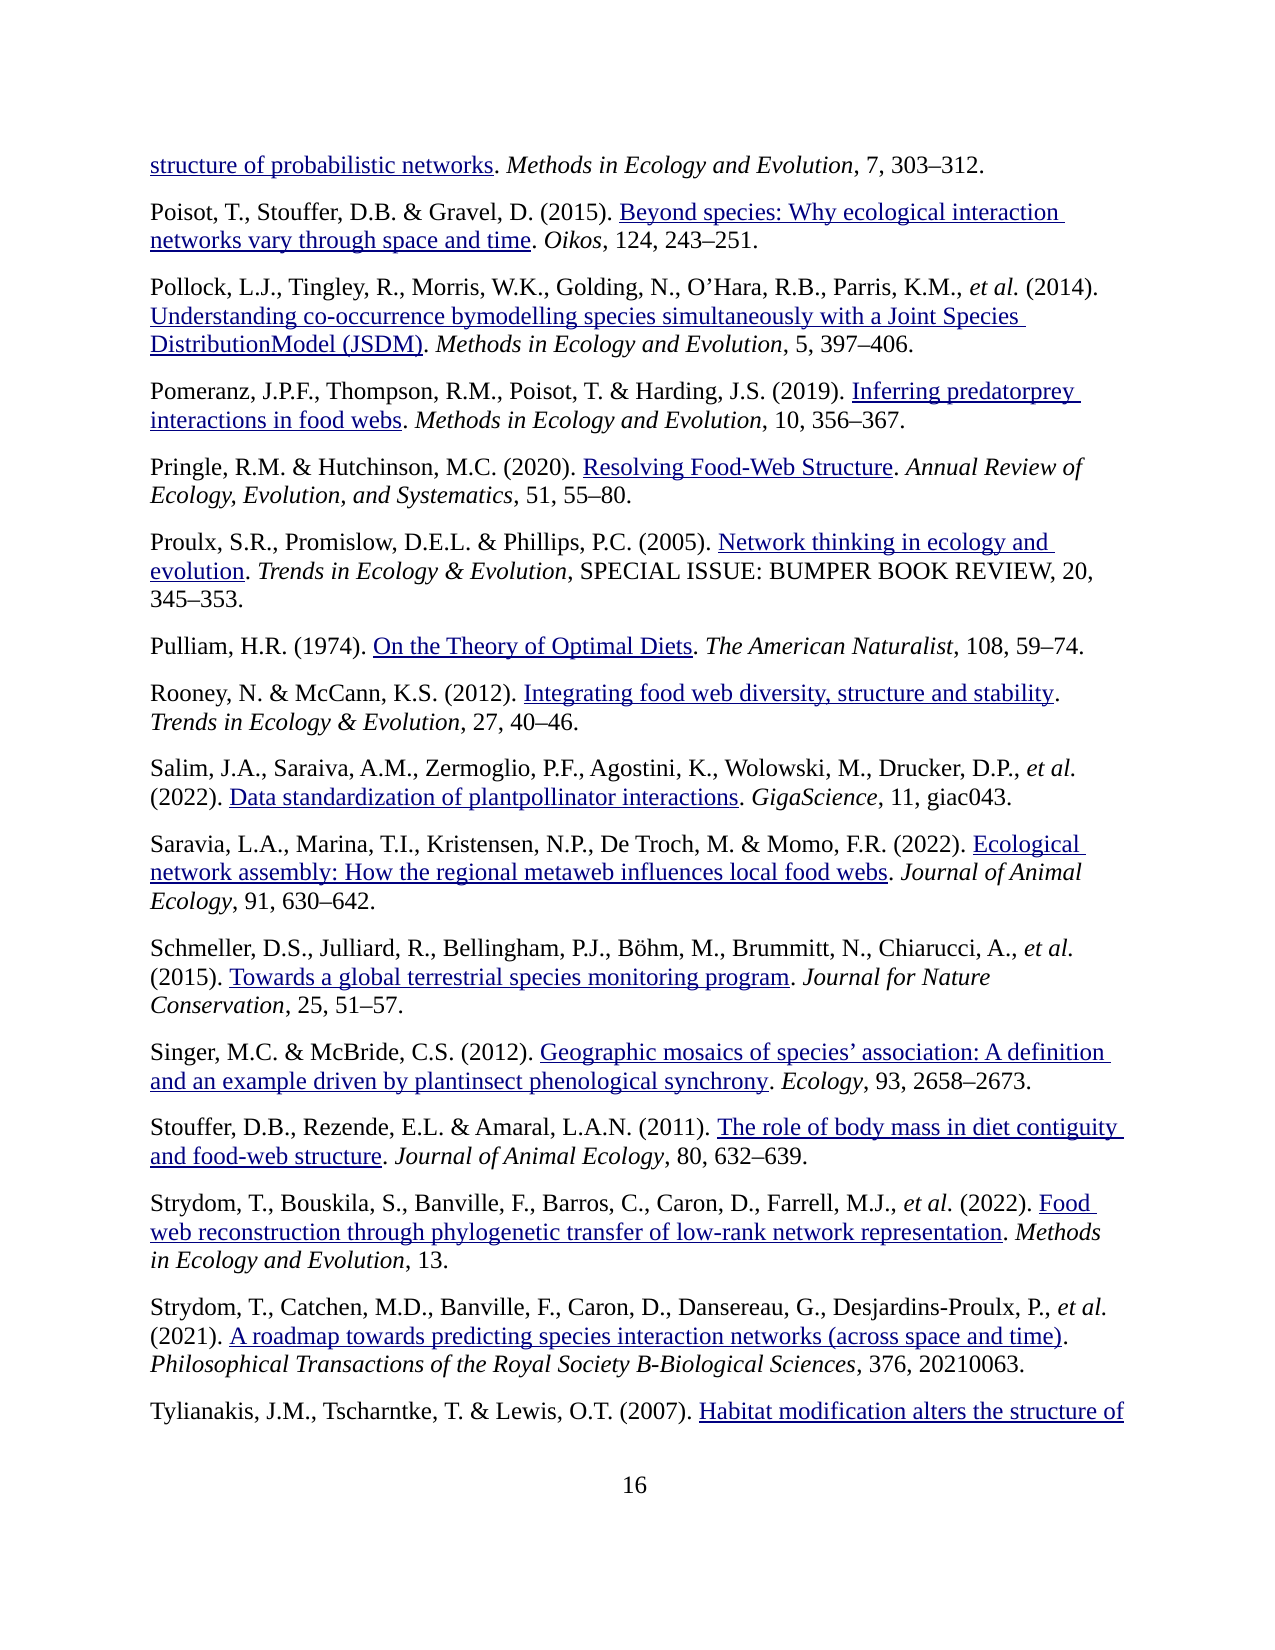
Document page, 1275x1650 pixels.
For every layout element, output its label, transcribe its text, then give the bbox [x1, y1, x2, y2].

text Pringle, R.M. & Hutchinson, M.C. (2020). Resolving Food-Web Structure. Annual Review of Ecology, Evolution, and Systematics, 51, 55–80. [150, 452, 1125, 509]
text Rooney, N. & McCann, K.S. (2012). Integrating food web diversity, structure and stability. Trends in Ecology & Evolution, 27, 40–46. [150, 678, 1125, 735]
text Salim, J.A., Saraiva, A.M., Zermoglio, P.F., Agostini, K., Wolowski, M., Drucker, D.P., et al. (2022). Data standardization of plantpollinator interactions. GigaScience, 11, giac043. [150, 753, 1125, 811]
text Proulx, S.R., Promislow, D.E.L. & Phillips, P.C. (2005). Network thinking in ecology and evolution. Trends in Ecology & Evolution, SPECIAL ISSUE: BUMPER BOOK REVIEW, 20, 345–353. [150, 527, 1125, 613]
text Saravia, L.A., Marina, T.I., Kristensen, N.P., De Troch, M. & Momo, F.R. (2022). Ecological network assembly: How the regional metaweb influences local food webs. Journal of Animal Ecology, 91, 630–642. [150, 829, 1125, 915]
text Strydom, T., Bouskila, S., Banville, F., Barros, C., Caron, D., Farrell, M.J., et al. (2022). Food web reconstruction through phylogenetic transfer of low-rank network representation. Methods in Ecology and Evolution, 13. [150, 1188, 1125, 1274]
text Pollock, L.J., Tingley, R., Morris, W.K., Golding, N., O’Hara, R.B., Parris, K.M., et al. (2014). Understanding co-occurrence bymodelling species simultaneously with a Joint Species DistributionModel (JSDM). Methods in Ecology and Evolution, 5, 397–406. [150, 272, 1125, 358]
text Pulliam, H.R. (1974). On the Theory of Optimal Diets. The American Naturalist, 108, 59–74. [150, 631, 1125, 660]
text Strydom, T., Catchen, M.D., Banville, F., Caron, D., Dansereau, G., Desjardins-Proulx, P., et al. (2021). A roadmap towards predicting species interaction networks (across space and time). Philosophical Transactions of the Royal Society B-Biological Sciences, 376, 20210063. [150, 1292, 1125, 1378]
text Poisot, T., Stouffer, D.B. & Gravel, D. (2015). Beyond species: Why ecological interaction networks vary through space and time. Oikos, 124, 243–251. [150, 197, 1125, 254]
text Stouffer, D.B., Rezende, E.L. & Amaral, L.A.N. (2011). The role of body mass in diet contiguity and food-web structure. Journal of Animal Ecology, 80, 632–639. [150, 1112, 1125, 1170]
text Singer, M.C. & McBride, C.S. (2012). Geographic mosaics of species’ association: A definition and an example driven by plantinsect phenological synchrony. Ecology, 93, 2658–2673. [150, 1037, 1125, 1094]
text Pomeranz, J.P.F., Thompson, R.M., Poisot, T. & Harding, J.S. (2019). Inferring predatorprey interactions in food webs. Methods in Ecology and Evolution, 10, 356–367. [150, 376, 1125, 434]
text Schmeller, D.S., Julliard, R., Bellingham, P.J., Böhm, M., Brummitt, N., Chiarucci, A., et al. (2015). Towards a global terrestrial species monitoring program. Journal for Nature Conservation, 25, 51–57. [150, 933, 1125, 1019]
text structure of probabilistic networks. Methods in Ecology and Evolution, 7, 303–312. [150, 150, 1125, 179]
text Tylianakis, J.M., Tscharntke, T. & Lewis, O.T. (2007). Habitat modification alters the structure of [150, 1396, 1125, 1425]
